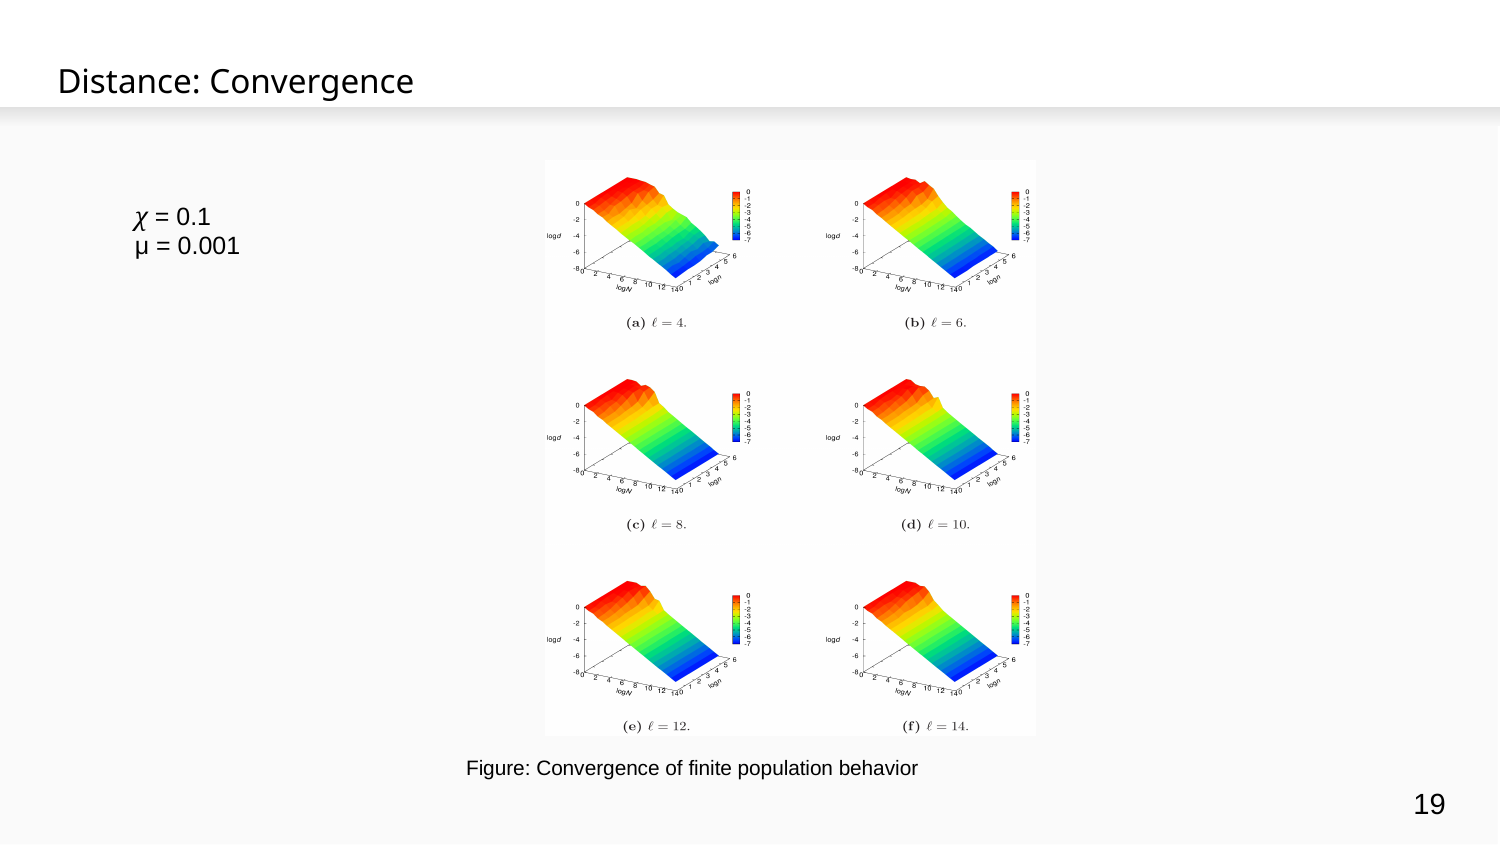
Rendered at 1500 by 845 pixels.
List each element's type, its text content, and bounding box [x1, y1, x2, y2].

text_box Figure: Convergence of finite population behavior [451, 749, 934, 794]
picture [545, 160, 1036, 736]
text_box χ = 0.1 μ = 0.001 [120, 195, 256, 269]
title Distance: Convergence [57, 31, 1500, 131]
